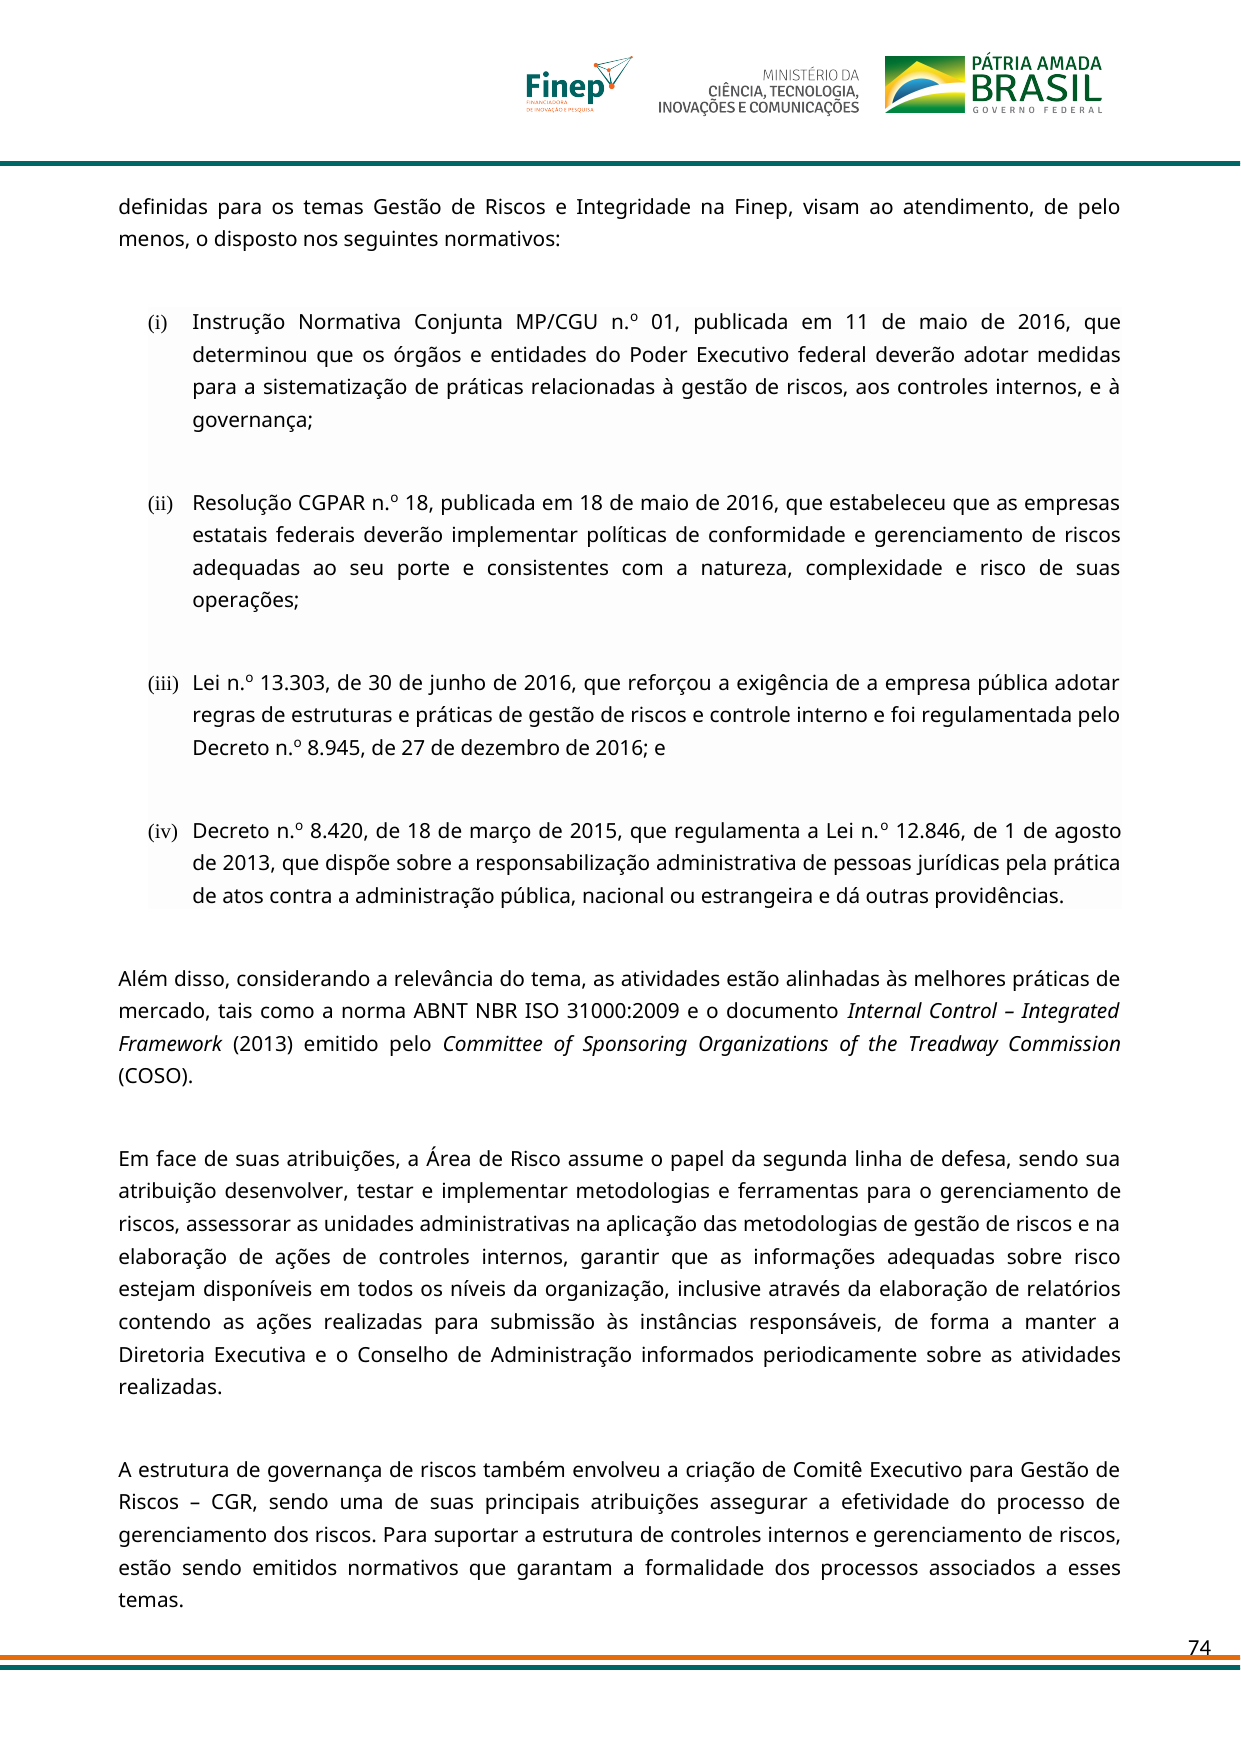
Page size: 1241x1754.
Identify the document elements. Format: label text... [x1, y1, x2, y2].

text Além disso, considerando a relevância do tema, as atividades estão alinhadas às melhores práticas de mercado, tais como a norma ABNT NBR ISO 31000:2009 e o documento Internal Control – Integrated Framework (2013) emitido pelo Committee of Sponsoring Organizations of the Treadway Commission (COSO). [118, 964, 1122, 1090]
list Instrução Normativa Conjunta MP/CGU n.o 01, publicada em 11 de maio de 2016, que determinou que os órgãos e entidades do Poder Executivo federal deverão adotar medidas para a sistematização de práticas relacionadas à gestão de riscos, aos controles internos, e à governança; [148, 307, 1122, 433]
text A estrutura de governança de riscos também envolveu a criação de Comitê Executivo para Gestão de Riscos – CGR, sendo uma de suas principais atribuições assegurar a efetividade do processo de gerenciamento dos riscos. Para suportar a estrutura de controles internos e gerenciamento de riscos, estão sendo emitidos normativos que garantam a formalidade dos processos associados a esses temas. [118, 1455, 1122, 1614]
text Em face de suas atribuições, a Área de Risco assume o papel da segunda linha de defesa, sendo sua atribuição desenvolver, testar e implementar metodologias e ferramentas para o gerenciamento de riscos, assessorar as unidades administrativas na aplicação das metodologias de gestão de riscos e na elaboração de ações de controles internos, garantir que as informações adequadas sobre risco estejam disponíveis em todos os níveis da organização, inclusive através da elaboração de relatórios contendo as ações realizadas para submissão às instâncias responsáveis, de forma a manter a Diretoria Executiva e o Conselho de Administração informados periodicamente sobre as atividades realizadas. [118, 1144, 1122, 1401]
text definidas para os temas Gestão de Riscos e Integridade na Finep, visam ao atendimento, de pelo menos, o disposto nos seguintes normativos: [118, 192, 1122, 253]
list Lei n.o 13.303, de 30 de junho de 2016, que reforçou a exigência de a empresa pública adotar regras de estruturas e práticas de gestão de riscos e controle interno e foi regulamentada pelo Decreto n.o 8.945, de 27 de dezembro de 2016; e [148, 668, 1122, 762]
list Resolução CGPAR n.o 18, publicada em 18 de maio de 2016, que estabeleceu que as empresas estatais federais deverão implementar políticas de conformidade e gerenciamento de riscos adequadas ao seu porte e consistentes com a natureza, complexidade e risco de suas operações; [148, 488, 1122, 614]
list Decreto n.o 8.420, de 18 de março de 2015, que regulamenta a Lei n.o 12.846, de 1 de agosto de 2013, que dispõe sobre a responsabilização administrativa de pessoas jurídicas pela prática de atos contra a administração pública, nacional ou estrangeira e dá outras providências. [148, 816, 1122, 909]
